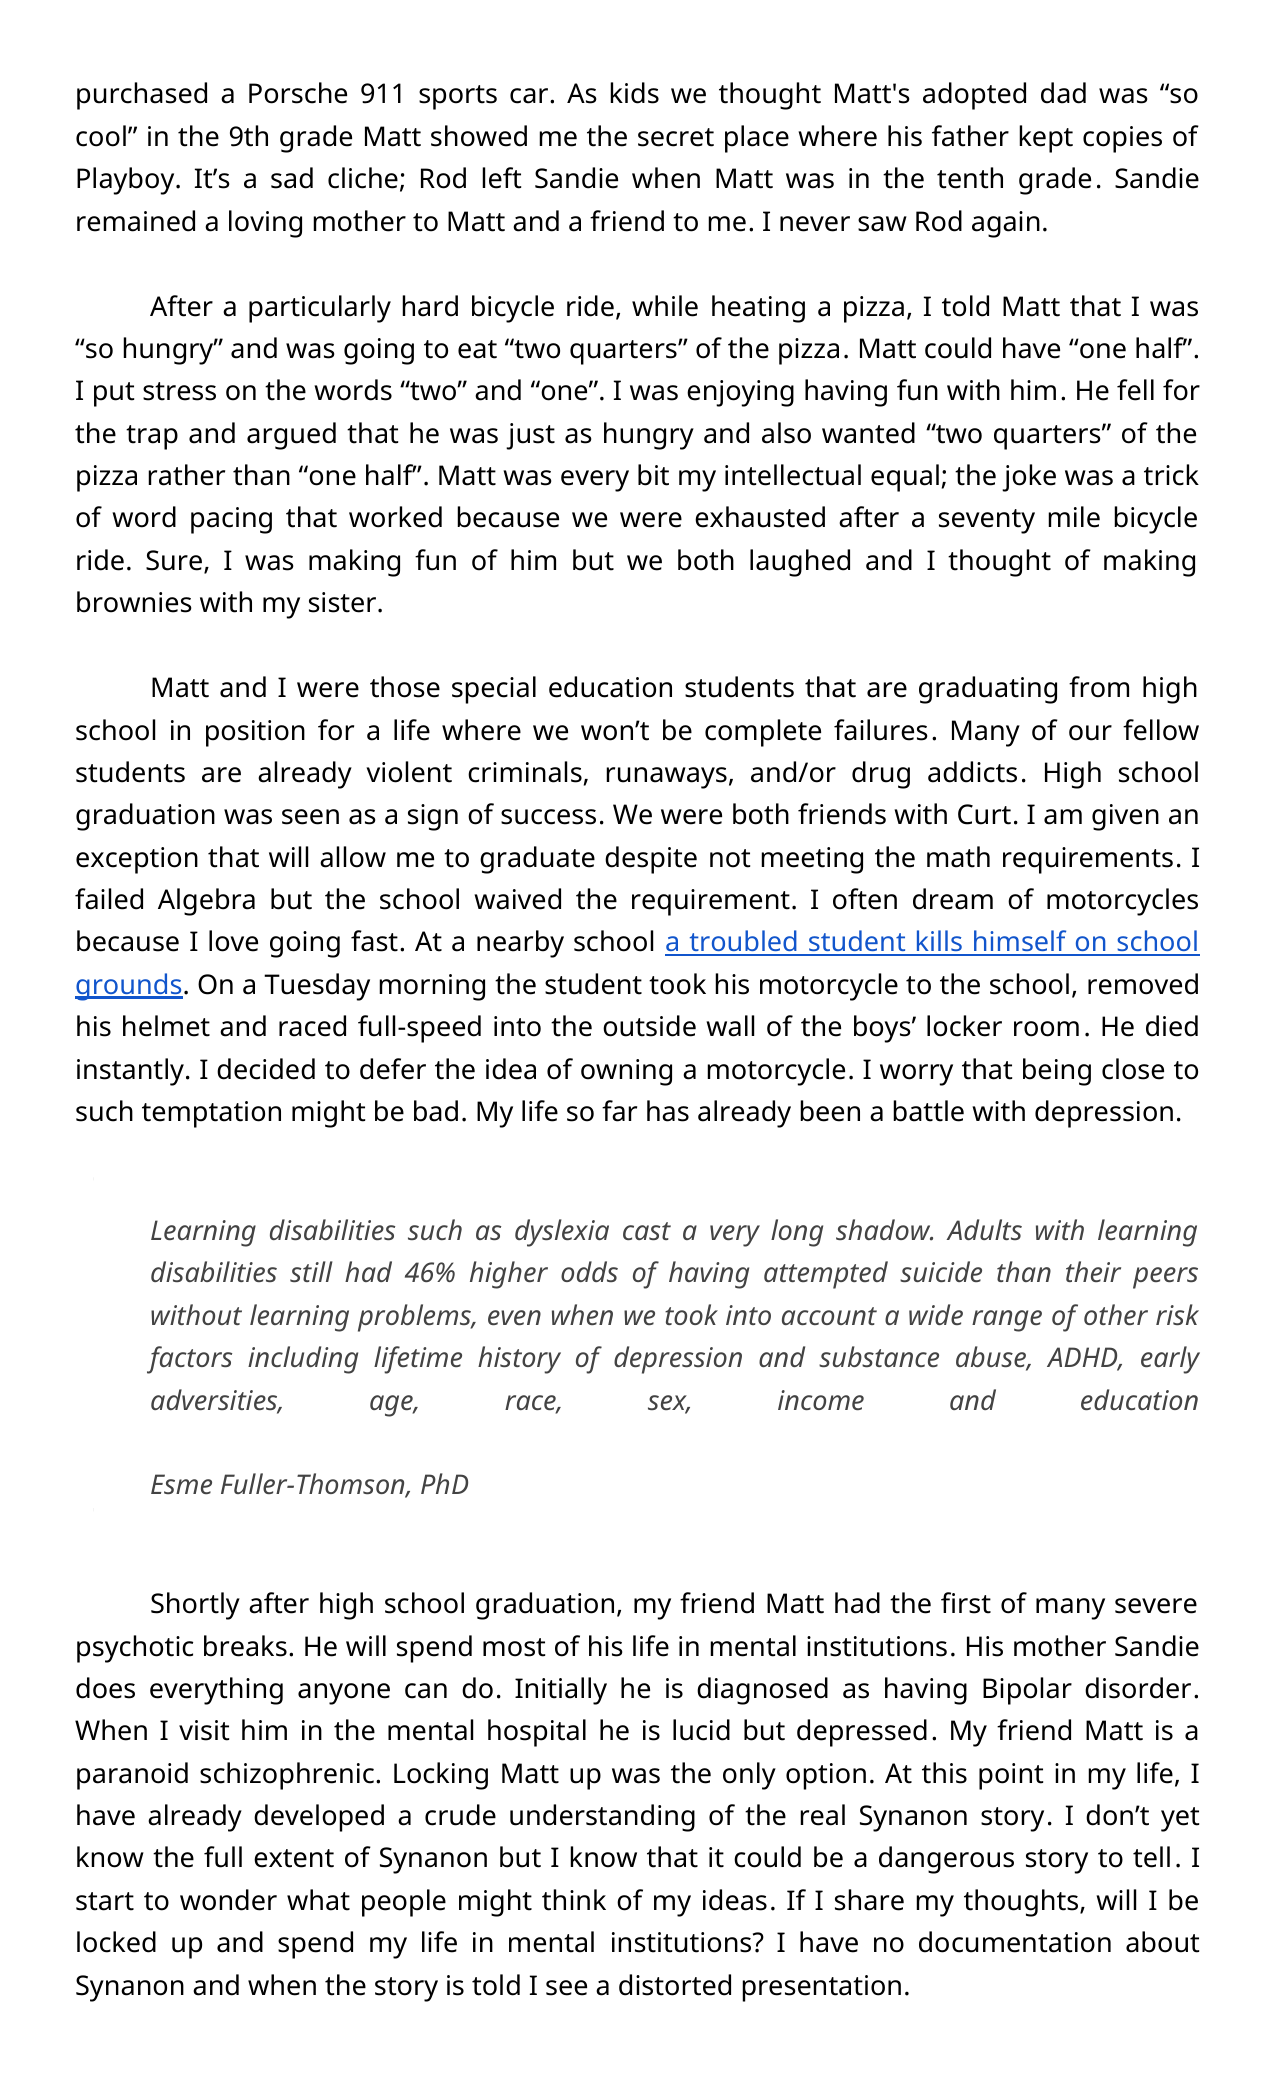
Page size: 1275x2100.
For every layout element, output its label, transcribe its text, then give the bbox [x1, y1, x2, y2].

text purchased a Porsche 911 sports car. As kids we thought Matt's adopted dad was “so cool” in the 9th grade Matt showed me the secret place where his father kept copies of Playboy. It’s a sad cliche; Rod left Sandie when Matt was in the tenth grade. Sandie remained a loving mother to Matt and a friend to me. I never saw Rod again. [75, 75, 1200, 239]
text Learning disabilities such as dyslexia cast a very long shadow. Adults with learning disabilities still had 46% higher odds of having attempted suicide than their peers without learning problems, even when we took into account a wide range of other risk factors including lifetime history of depression and substance abuse, ADHD, early adversities, age, race, sex, income and education Esme Fuller-Thomson, PhD [150, 1211, 1200, 1503]
text Shortly after high school graduation, my friend Matt had the first of many severe psychotic breaks. He will spend most of his life in mental institutions. His mother Sandie does everything anyone can do. Initially he is diagnosed as having Bipolar disorder. When I visit him in the mental hospital he is lucid but depressed. My friend Matt is a paranoid schizophrenic. Locking Matt up was the only option. At this point in my life, I have already developed a crude understanding of the real Synanon story. I don’t yet know the full extent of Synanon but I know that it could be a dangerous story to tell. I start to wonder what people might think of my ideas. If I share my thoughts, will I be locked up and spend my life in mental institutions? I have no documentation about Synanon and when the story is told I see a distorted presentation. [75, 1584, 1200, 2003]
text After a particularly hard bicycle ride, while heating a pizza, I told Matt that I was “so hungry” and was going to eat “two quarters” of the pizza. Matt could have “one half”. I put stress on the words “two” and “one”. I was enjoying having fun with him. He fell for the trap and argued that he was just as hungry and also wanted “two quarters” of the pizza rather than “one half”. Matt was every bit my intellectual equal; the joke was a trick of word pacing that worked because we were exhausted after a seventy mile bicycle ride. Sure, I was making fun of him but we both laughed and I thought of making brownies with my sister. [75, 287, 1200, 621]
text Matt and I were those special education students that are graduating from high school in position for a life where we won’t be complete failures. Many of our fellow students are already violent criminals, runaways, and/or drug addicts. High school graduation was seen as a sign of success. We were both friends with Curt. I am given an exception that will allow me to graduate despite not meeting the math requirements. I failed Algebra but the school waived the requirement. I often dream of motorcycles because I love going fast. At a nearby school a troubled student kills himself on school grounds. On a Tuesday morning the student took his motorcycle to the school, removed his helmet and raced full-speed into the outside wall of the boys’ locker room. He died instantly. I decided to defer the idea of owning a motorcycle. I worry that being close to such temptation might be bad. My life so far has already been a battle with depression. [75, 668, 1200, 1129]
